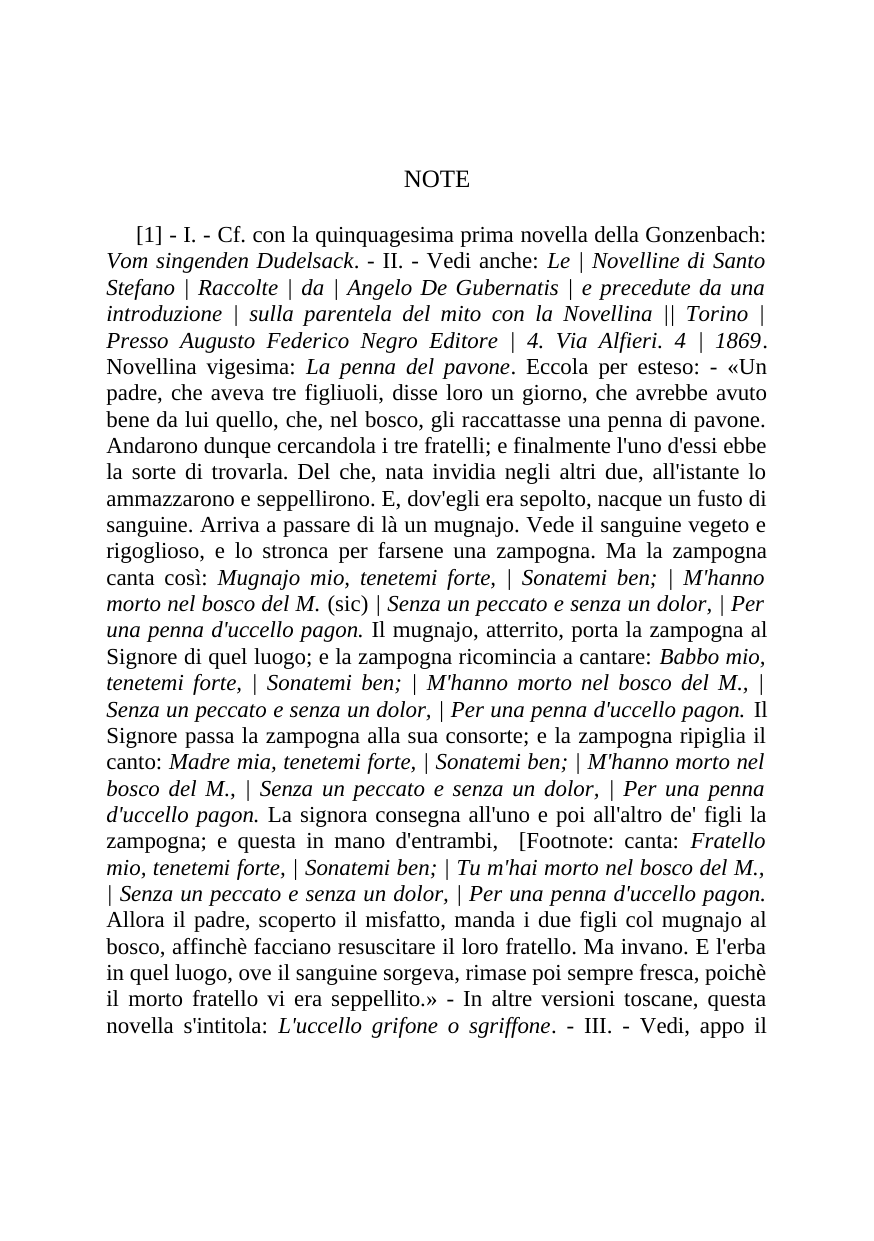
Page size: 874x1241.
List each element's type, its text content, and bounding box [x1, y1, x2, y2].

text [1] - I. - Cf. con la quinquagesima prima novella della Gonzenbach: Vom singenden Dudelsack. - II. - Vedi anche: Le | Novelline di Santo Stefano | Raccolte | da | Angelo De Gubernatis | e precedute da una introduzione | sulla parentela del mito con la Novellina || Torino | Presso Augusto Federico Negro Editore | 4. Via Alfieri. 4 | 1869. Novellina vigesima: La penna del pavone. Eccola per esteso: - «Un padre, che aveva tre figliuoli, disse loro un giorno, che avrebbe avuto bene da lui quello, che, nel bosco, gli raccattasse una penna di pavone. Andarono dunque cercandola i tre fratelli; e finalmente l'uno d'essi ebbe la sorte di trovarla. Del che, nata invidia negli altri due, all'istante lo ammazzarono e seppellirono. E, dov'egli era sepolto, nacque un fusto di sanguine. Arriva a passare di là un mugnajo. Vede il sanguine vegeto e rigoglioso, e lo stronca per farsene una zampogna. Ma la zampogna canta così: Mugnajo mio, tenetemi forte, | Sonatemi ben; | M'hanno morto nel bosco del M. (sic) | Senza un peccato e senza un dolor, | Per una penna d'uccello pagon. Il mugnajo, atterrito, porta la zampogna al Signore di quel luogo; e la zampogna ricomincia a cantare: Babbo mio, tenetemi forte, | Sonatemi ben; | M'hanno morto nel bosco del M., | Senza un peccato e senza un dolor, | Per una penna d'uccello pagon. Il Signore passa la zampogna alla sua consorte; e la zampogna ripiglia il canto: Madre mia, tenetemi forte, | Sonatemi ben; | M'hanno morto nel bosco del M., | Senza un peccato e senza un dolor, | Per una penna d'uccello pagon. La signora consegna all'uno e poi all'altro de' figli la zampogna; e questa in mano d'entrambi, [Footnote: canta: Fratello mio, tenetemi forte, | Sonatemi ben; | Tu m'hai morto nel bosco del M., | Senza un peccato e senza un dolor, | Per una penna d'uccello pagon. Allora il padre, scoperto il misfatto, manda i due figli col mugnajo al bosco, affinchè facciano resuscitare il loro fratello. Ma invano. E l'erba in quel luogo, ove il sanguine sorgeva, rimase poi sempre fresca, poichè il morto fratello vi era seppellito.» - In altre versioni toscane, questa novella s'intitola: L'uccello grifone o sgriffone. - III. - Vedi, appo il [106, 221, 768, 1038]
text NOTE [106, 164, 768, 192]
